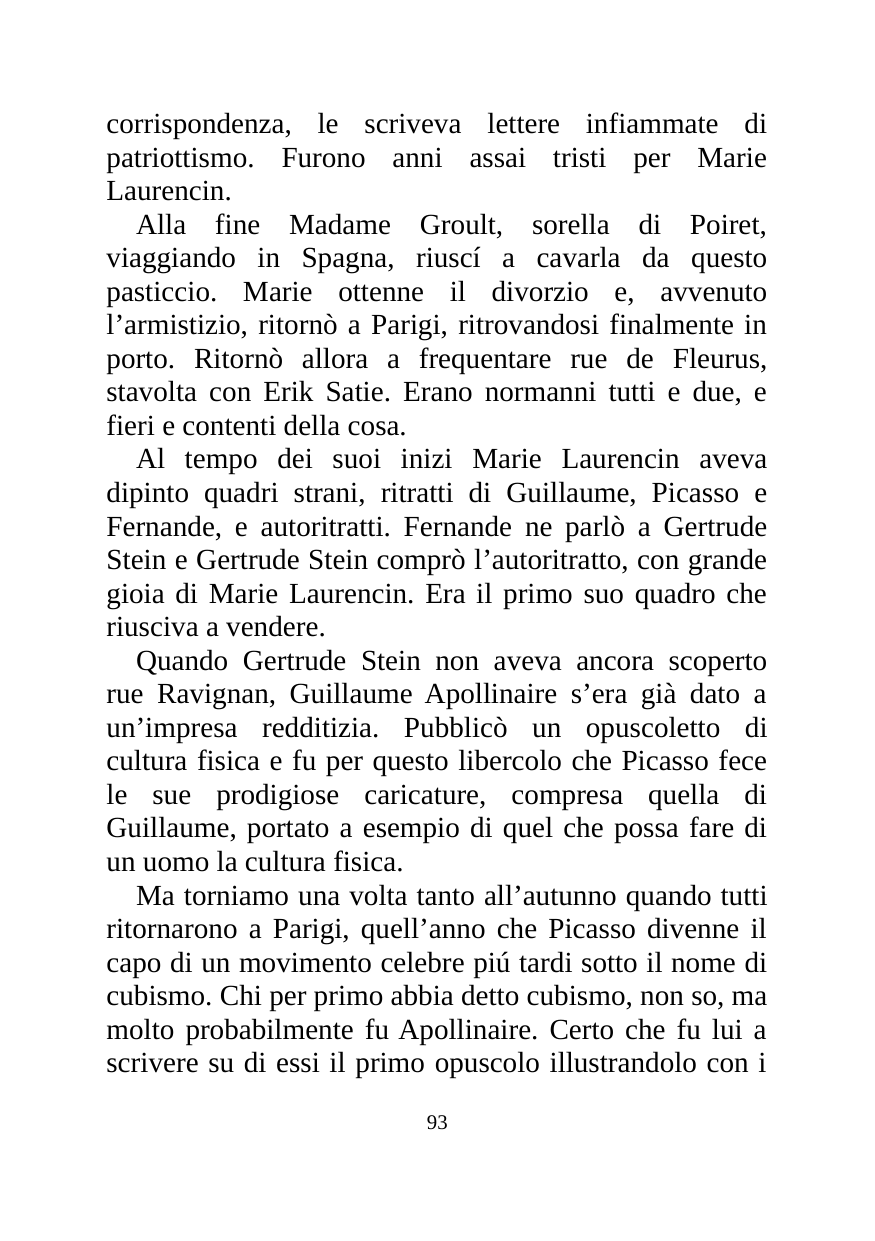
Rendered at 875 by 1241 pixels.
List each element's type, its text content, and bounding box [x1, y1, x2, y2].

text Quando Gertrude Stein non aveva ancora scoperto rue Ravignan, Guillaume Apollinaire s’era già dato a un’impresa redditizia. Pubblicò un opuscoletto di cultura fisica e fu per questo libercolo che Picasso fece le sue prodigiose caricature, compresa quella di Guillaume, portato a esempio di quel che possa fare di un uomo la cultura fisica. [106, 643, 768, 878]
text Al tempo dei suoi inizi Marie Laurencin aveva dipinto quadri strani, ritratti di Guillaume, Picasso e Fernande, e autoritratti. Fernande ne parlò a Gertrude Stein e Gertrude Stein comprò l’autoritratto, con grande gioia di Marie Laurencin. Era il primo suo quadro che riusciva a vendere. [106, 442, 768, 643]
text corrispondenza, le scriveva lettere infiammate di patriottismo. Furono anni assai tristi per Marie Laurencin. [106, 106, 768, 207]
text Alla fine Madame Groult, sorella di Poiret, viaggiando in Spagna, riuscí a cavarla da questo pasticcio. Marie ottenne il divorzio e, avvenuto l’armistizio, ritornò a Parigi, ritrovandosi finalmente in porto. Ritornò allora a frequentare rue de Fleurus, stavolta con Erik Satie. Erano normanni tutti e due, e fieri e contenti della cosa. [106, 207, 768, 442]
text Ma torniamo una volta tanto all’autunno quando tutti ritornarono a Parigi, quell’anno che Picasso divenne il capo di un movimento celebre piú tardi sotto il nome di cubismo. Chi per primo abbia detto cubismo, non so, ma molto probabilmente fu Apollinaire. Certo che fu lui a scrivere su di essi il primo opuscolo illustrandolo con i [106, 878, 768, 1079]
